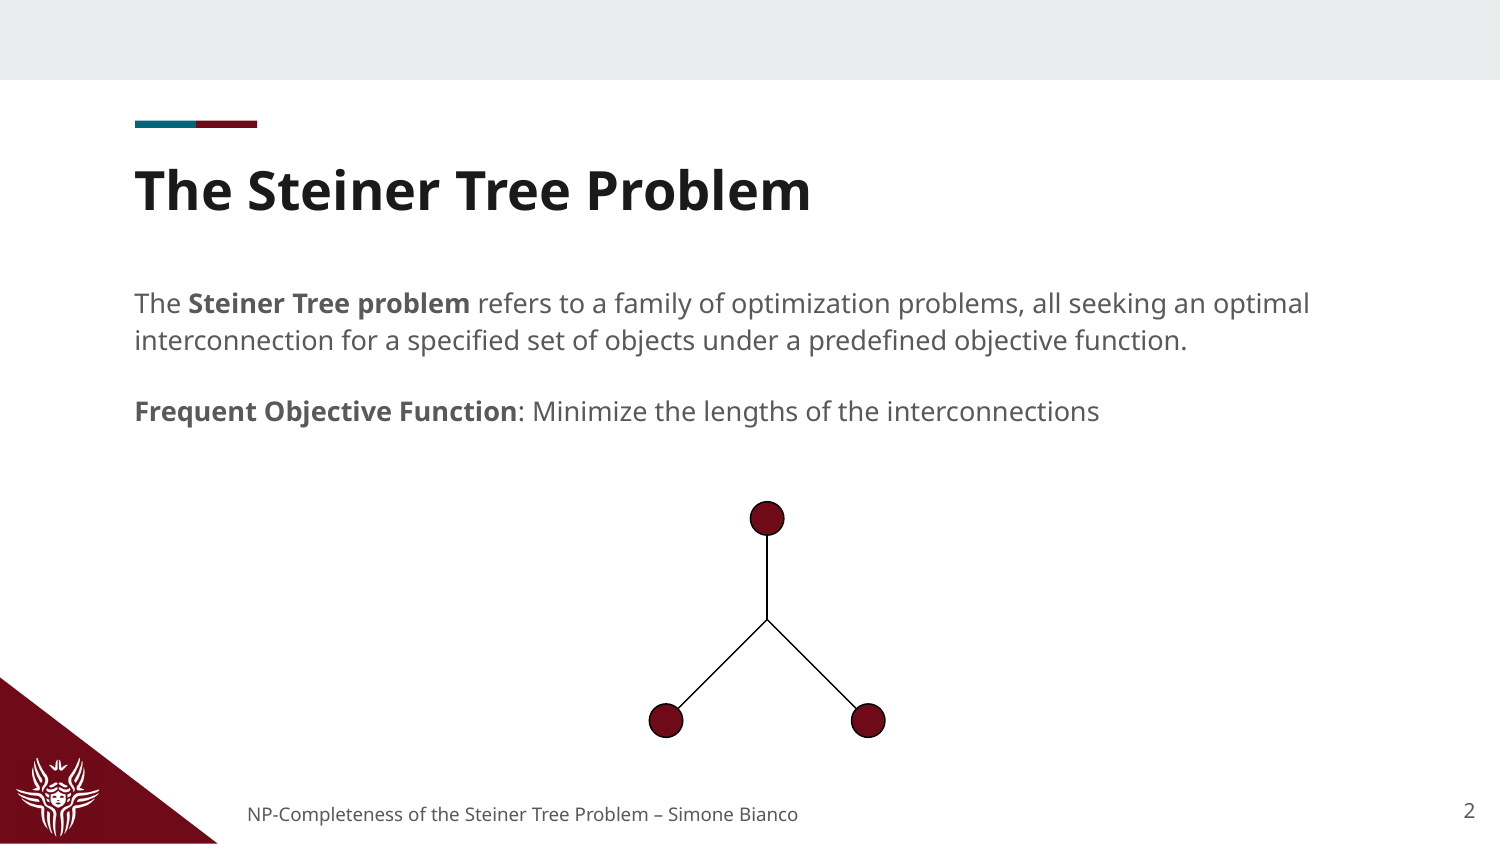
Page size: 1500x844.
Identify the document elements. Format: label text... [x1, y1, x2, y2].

picture [648, 500, 886, 739]
list The Steiner Tree problem refers to a family of optimization problems, all seeking an optimal interconnection for a specified set of objects under a predefined objective function. Frequent Objective Function: Minimize the lengths of the interconnections [119, 266, 1418, 637]
picture [16, 758, 100, 839]
slide_number [1400, 779, 1491, 844]
title The Steiner Tree Problem [119, 141, 1381, 230]
subtitle NP-Completeness of the Steiner Tree Problem – Simone Bianco [232, 783, 1193, 839]
